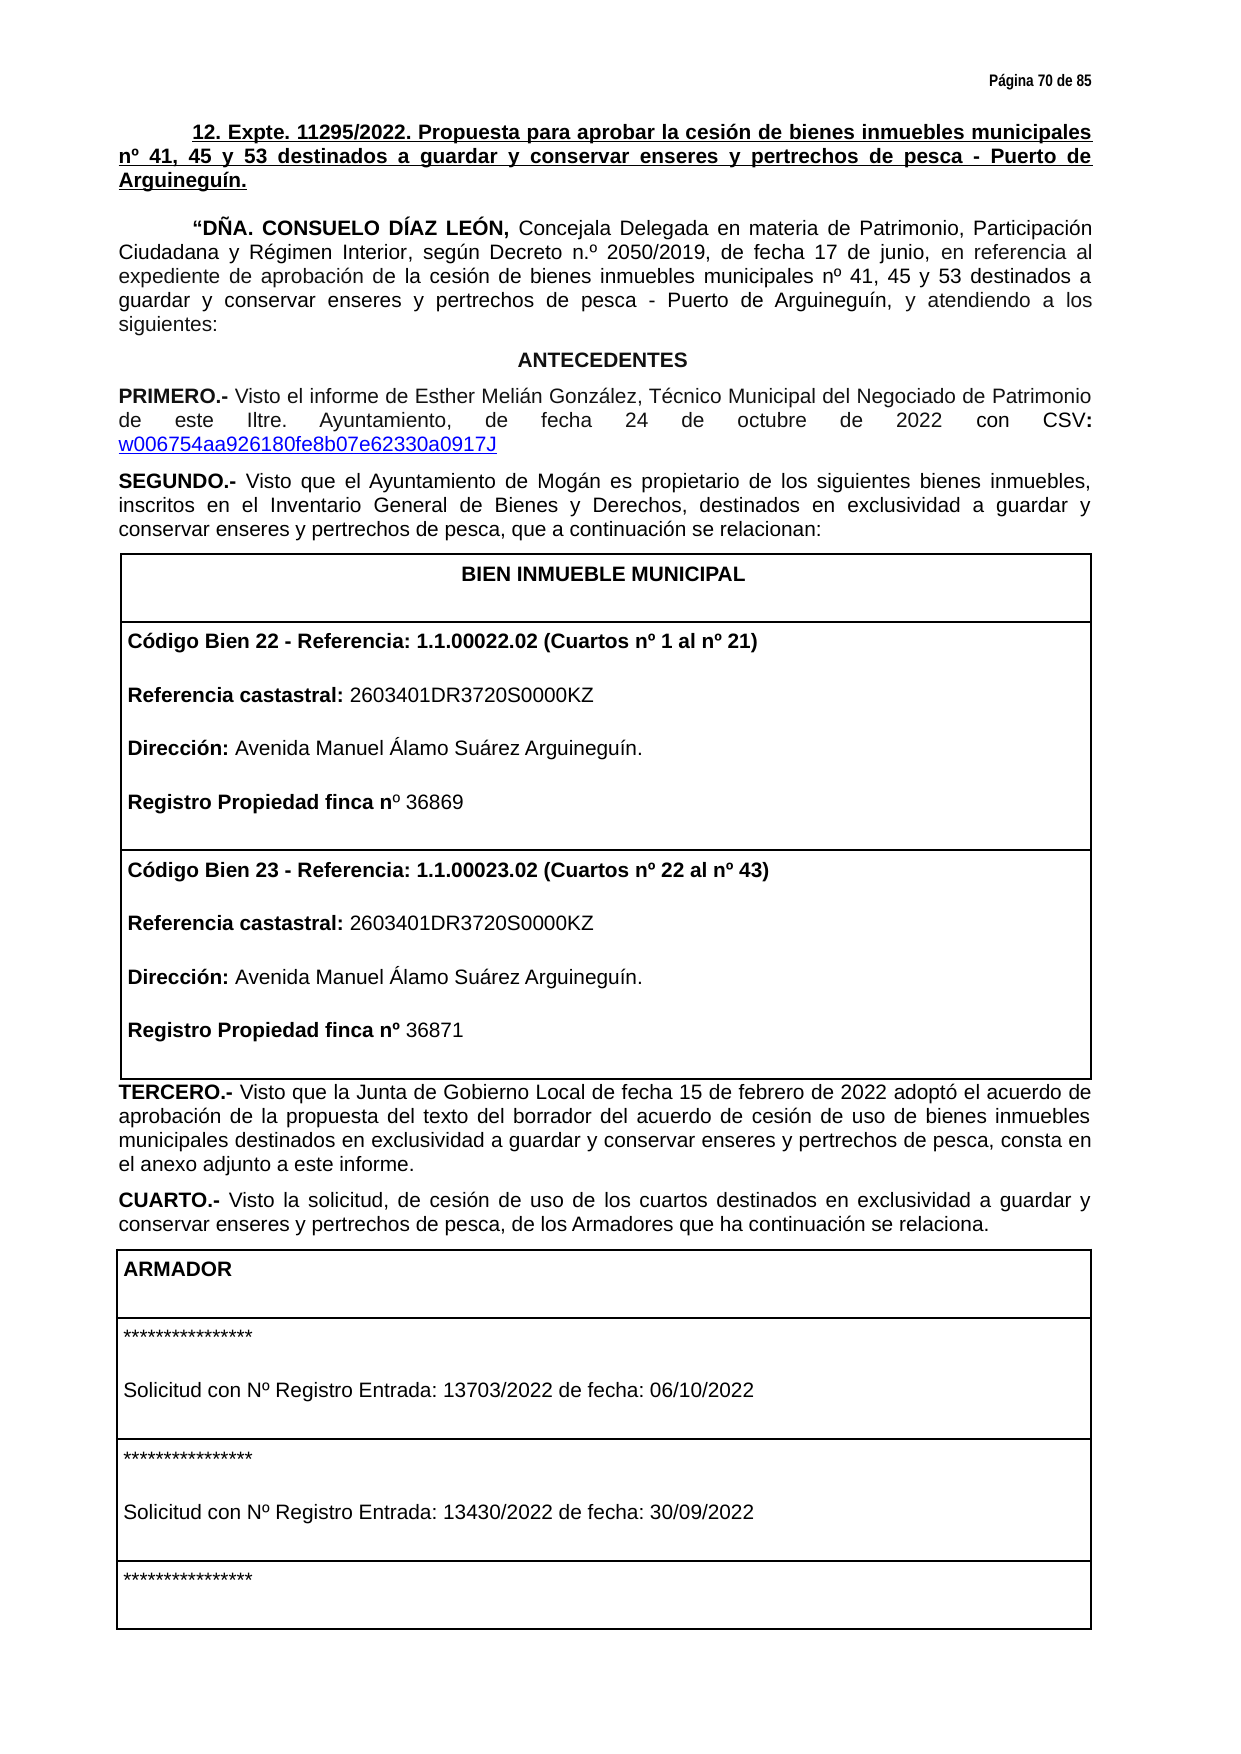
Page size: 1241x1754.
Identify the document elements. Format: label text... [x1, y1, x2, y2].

text CUARTO.- Visto la solicitud, de cesión de uso de los cuartos destinados en exclusividad a guardar y conservar enseres y pertrechos de pesca, de los Armadores que ha continuación se relaciona. [118, 1188, 1092, 1236]
text “DÑA. CONSUELO DÍAZ LEÓN, Concejala Delegada en materia de Patrimonio, Participación Ciudadana y Régimen Interior, según Decreto n.º 2050/2019, de fecha 17 de junio, en referencia al expediente de aprobación de la cesión de bienes inmuebles municipales nº 41, 45 y 53 destinados a guardar y conservar enseres y pertrechos de pesca - Puerto de Arguineguín, y atendiendo a los siguientes: [118, 216, 1092, 335]
text 12. Expte. 11295/2022. Propuesta para aprobar la cesión de bienes inmuebles municipales nº 41, 45 y 53 destinados a guardar y conservar enseres y pertrechos de pesca - Puerto de [118, 120, 1092, 165]
text ANTECEDENTES [118, 348, 1092, 372]
table_cell **************** [118, 1562, 1090, 1627]
table_header ARMADOR [118, 1251, 1090, 1317]
text PRIMERO.- Visto el informe de Esther Melián González, Técnico Municipal del Negociado de Patrimonio de este Iltre. Ayuntamiento, de fecha 24 de octubre de 2022 con CSV: w006754aa926180fe8b07e62330a0917J [118, 384, 1092, 456]
table_cell Código Bien 23 - Referencia: 1.1.00023.02 (Cuartos nº 22 al nº 43) Referencia castastral: 2603401DR3720S0000KZ Dirección: Avenida Manuel Álamo Suárez Arguineguín. Registro Propiedad finca nº 36871 [122, 851, 1090, 1078]
text SEGUNDO.- Visto que el Ayuntamiento de Mogán es propietario de los siguientes bienes inmuebles, inscritos en el Inventario General de Bienes y Derechos, destinados en exclusividad a guardar y conservar enseres y pertrechos de pesca, que a continuación se relacionan: [118, 469, 1092, 541]
table_cell Código Bien 22 - Referencia: 1.1.00022.02 (Cuartos nº 1 al nº 21) Referencia castastral: 2603401DR3720S0000KZ Dirección: Avenida Manuel Álamo Suárez Arguineguín. Registro Propiedad finca nº 36869 [122, 623, 1090, 849]
text TERCERO.- Visto que la Junta de Gobierno Local de fecha 15 de febrero de 2022 adoptó el acuerdo de aprobación de la propuesta del texto del borrador del acuerdo de cesión de uso de bienes inmuebles municipales destinados en exclusividad a guardar y conservar enseres y pertrechos de pesca, consta en el anexo adjunto a este informe. [118, 1080, 1092, 1176]
table_cell **************** Solicitud con Nº Registro Entrada: 13430/2022 de fecha: 30/09/2022 [118, 1440, 1090, 1559]
table_cell **************** Solicitud con Nº Registro Entrada: 13703/2022 de fecha: 06/10/2022 [118, 1319, 1090, 1438]
text Arguineguín. [118, 166, 1092, 192]
table_header BIEN INMUEBLE MUNICIPAL [122, 555, 1090, 621]
